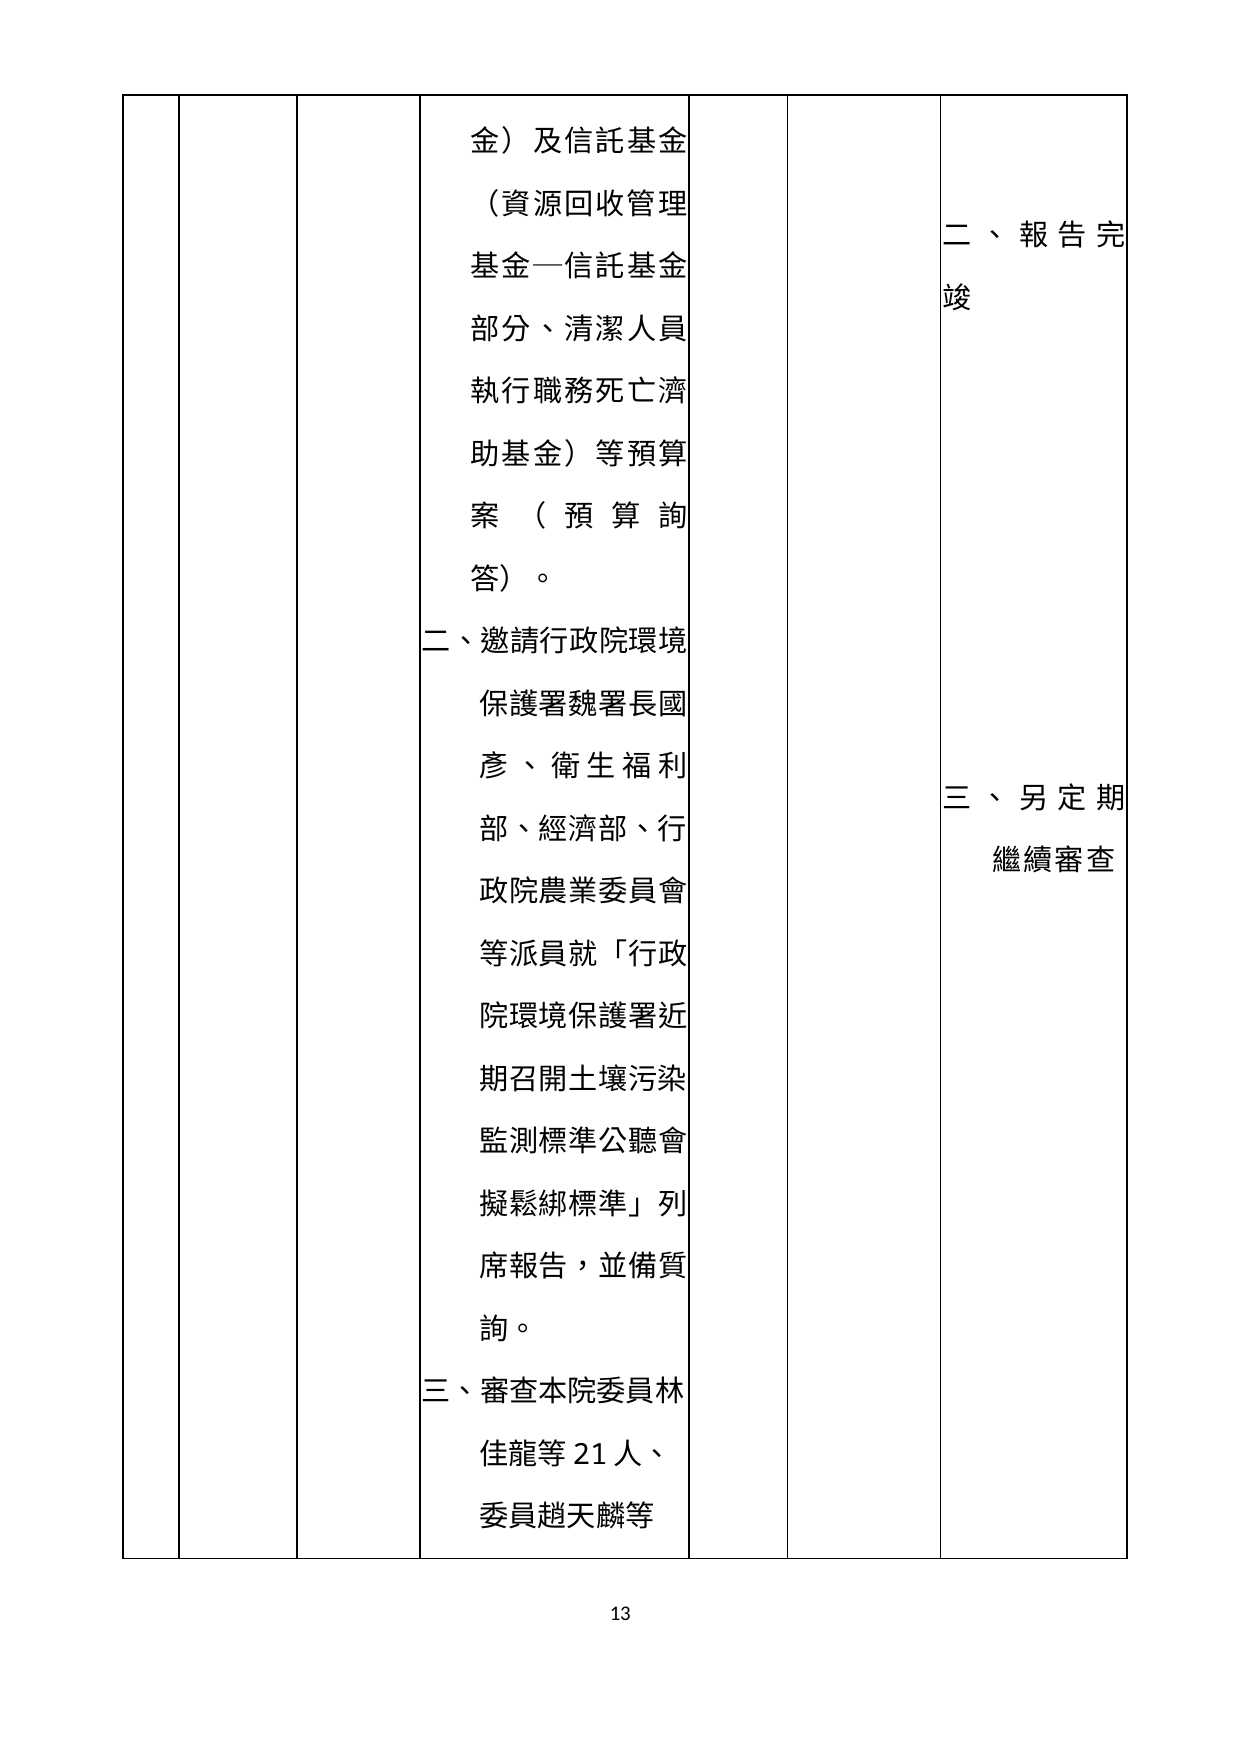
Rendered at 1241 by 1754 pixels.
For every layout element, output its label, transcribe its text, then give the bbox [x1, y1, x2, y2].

table_cell 金）及信託基金（資源回收管理基金─信託基金部分、清潔人員執行職務死亡濟助基金）等預算案（預算詢答）。 二、邀請行政院環境保護署魏署長國彥、衛生福利部、經濟部、行政院農業委員會等派員就「行政院環境保護署近期召開土壤污染監測標準公聽會擬鬆綁標準」列席報告，並備質詢。 三、審查本院委員林佳龍等21人、委員趙天麟等 [421, 96, 688, 1557]
table_cell [690, 96, 787, 1557]
table_cell [298, 96, 419, 1557]
table_cell [124, 96, 178, 1557]
table_cell [180, 96, 296, 1557]
table_cell 二、報告完竣 三、另定期繼續審查 [941, 96, 1126, 1557]
table_cell [788, 96, 940, 1557]
